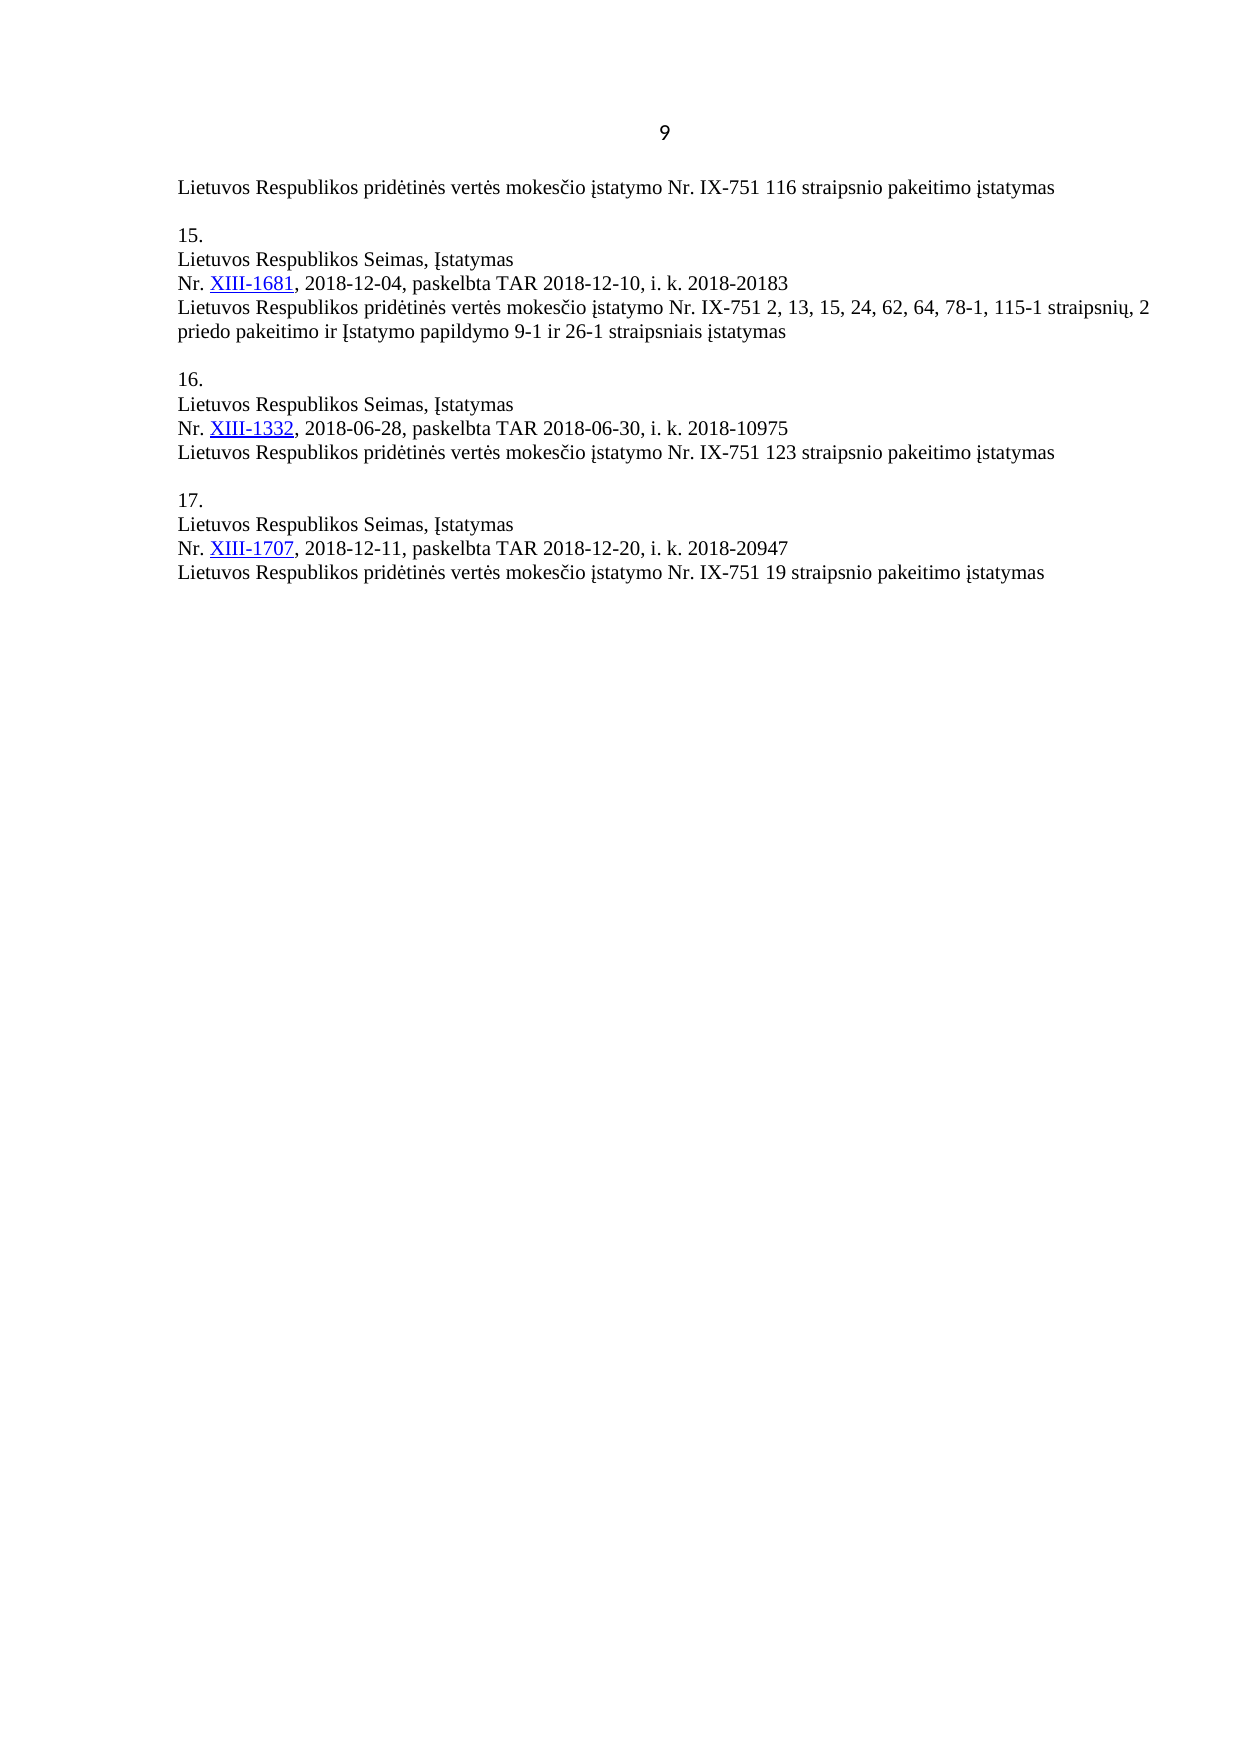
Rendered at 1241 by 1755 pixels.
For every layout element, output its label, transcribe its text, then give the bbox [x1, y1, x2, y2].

text 15. [177, 223, 1152, 247]
text Lietuvos Respublikos Seimas, Įstatymas [177, 247, 1152, 271]
text Lietuvos Respublikos pridėtinės vertės mokesčio įstatymo Nr. IX-751 116 straipsnio pakeitimo įstatymas [177, 175, 1152, 199]
text Lietuvos Respublikos Seimas, Įstatymas [177, 391, 1152, 416]
text Lietuvos Respublikos pridėtinės vertės mokesčio įstatymo Nr. IX-751 123 straipsnio pakeitimo įstatymas [177, 439, 1152, 464]
text 16. [177, 367, 1152, 391]
text Nr. XIII-1681, 2018-12-04, paskelbta TAR 2018-12-10, i. k. 2018-20183 [177, 271, 1152, 295]
text 17. [177, 488, 1152, 512]
text Nr. XIII-1332, 2018-06-28, paskelbta TAR 2018-06-30, i. k. 2018-10975 [177, 416, 1152, 439]
text Lietuvos Respublikos pridėtinės vertės mokesčio įstatymo Nr. IX-751 19 straipsnio pakeitimo įstatymas [177, 560, 1152, 584]
text Lietuvos Respublikos pridėtinės vertės mokesčio įstatymo Nr. IX-751 2, 13, 15, 24, 62, 64, 78-1, 115-1 straipsnių, 2 priedo pakeitimo ir Įstatymo papildymo 9-1 ir 26-1 straipsniais įstatymas [177, 295, 1152, 343]
text Nr. XIII-1707, 2018-12-11, paskelbta TAR 2018-12-20, i. k. 2018-20947 [177, 536, 1152, 560]
text Lietuvos Respublikos Seimas, Įstatymas [177, 512, 1152, 536]
